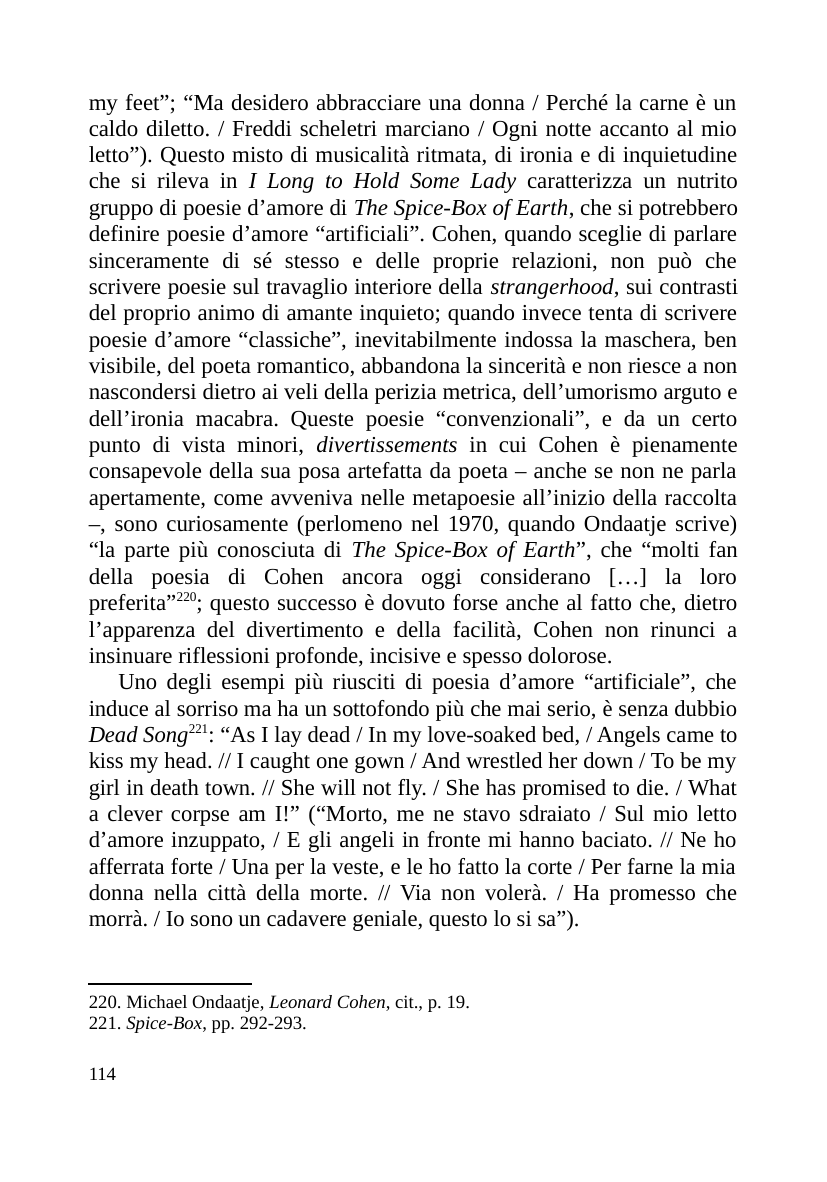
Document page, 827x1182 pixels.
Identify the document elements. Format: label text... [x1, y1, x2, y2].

text Uno degli esempi più riusciti di poesia d’amore “artificiale”, che induce al sorriso ma ha un sottofondo più che mai serio, è senza dubbio Dead Song: “As I lay dead / In my love-soaked bed, / Angels came to kiss my head. // I caught one gown / And wrestled her down / To be my girl in death town. // She will not fly. / She has promised to die. / What a clever corpse am I!” (“Morto, me ne stavo sdraiato / Sul mio letto d’amore inzuppato, / E gli angeli in fronte mi hanno baciato. // Ne ho afferrata forte / Una per la veste, e le ho fatto la corte / Per farne la mia donna nella città della morte. // Via non volerà. / Ha promesso che morrà. / Io sono un cadavere geniale, questo lo si sa”). [88, 668, 738, 932]
text Spice-Box, pp. 292-293. [88, 1012, 738, 1034]
text Michael Ondaatje, Leonard Cohen, cit., p. 19. [88, 991, 738, 1012]
text my feet”; “Ma desidero abbracciare una donna / Perché la carne è un caldo diletto. / Freddi scheletri marciano / Ogni notte accanto al mio letto”). Questo misto di musicalità ritmata, di ironia e di inquietudine che si rileva in I Long to Hold Some Lady caratterizza un nutrito gruppo di poesie d’amore di The Spice-Box of Earth, che si potrebbero definire poesie d’amore “artificiali”. Cohen, quando sceglie di parlare sinceramente di sé stesso e delle proprie relazioni, non può che scrivere poesie sul travaglio interiore della strangerhood, sui contrasti del proprio animo di amante inquieto; quando invece tenta di scrivere poesie d’amore “classiche”, inevitabilmente indossa la maschera, ben visibile, del poeta romantico, abbandona la sincerità e non riesce a non nascondersi dietro ai veli della perizia metrica, dell’umorismo arguto e dell’ironia macabra. Queste poesie “convenzionali”, e da un certo punto di vista minori, divertissements in cui Cohen è pienamente consapevole della sua posa artefatta da poeta – anche se non ne parla apertamente, come avveniva nelle metapoesie all’inizio della raccolta –, sono curiosamente (perlomeno nel 1970, quando Ondaatje scrive) “la parte più conosciuta di The Spice-Box of Earth”, che “molti fan della poesia di Cohen ancora oggi considerano […] la loro preferita”; questo successo è dovuto forse anche al fatto che, dietro l’apparenza del divertimento e della facilità, Cohen non rinunci a insinuare riflessioni profonde, incisive e spesso dolorose. [88, 88, 738, 668]
